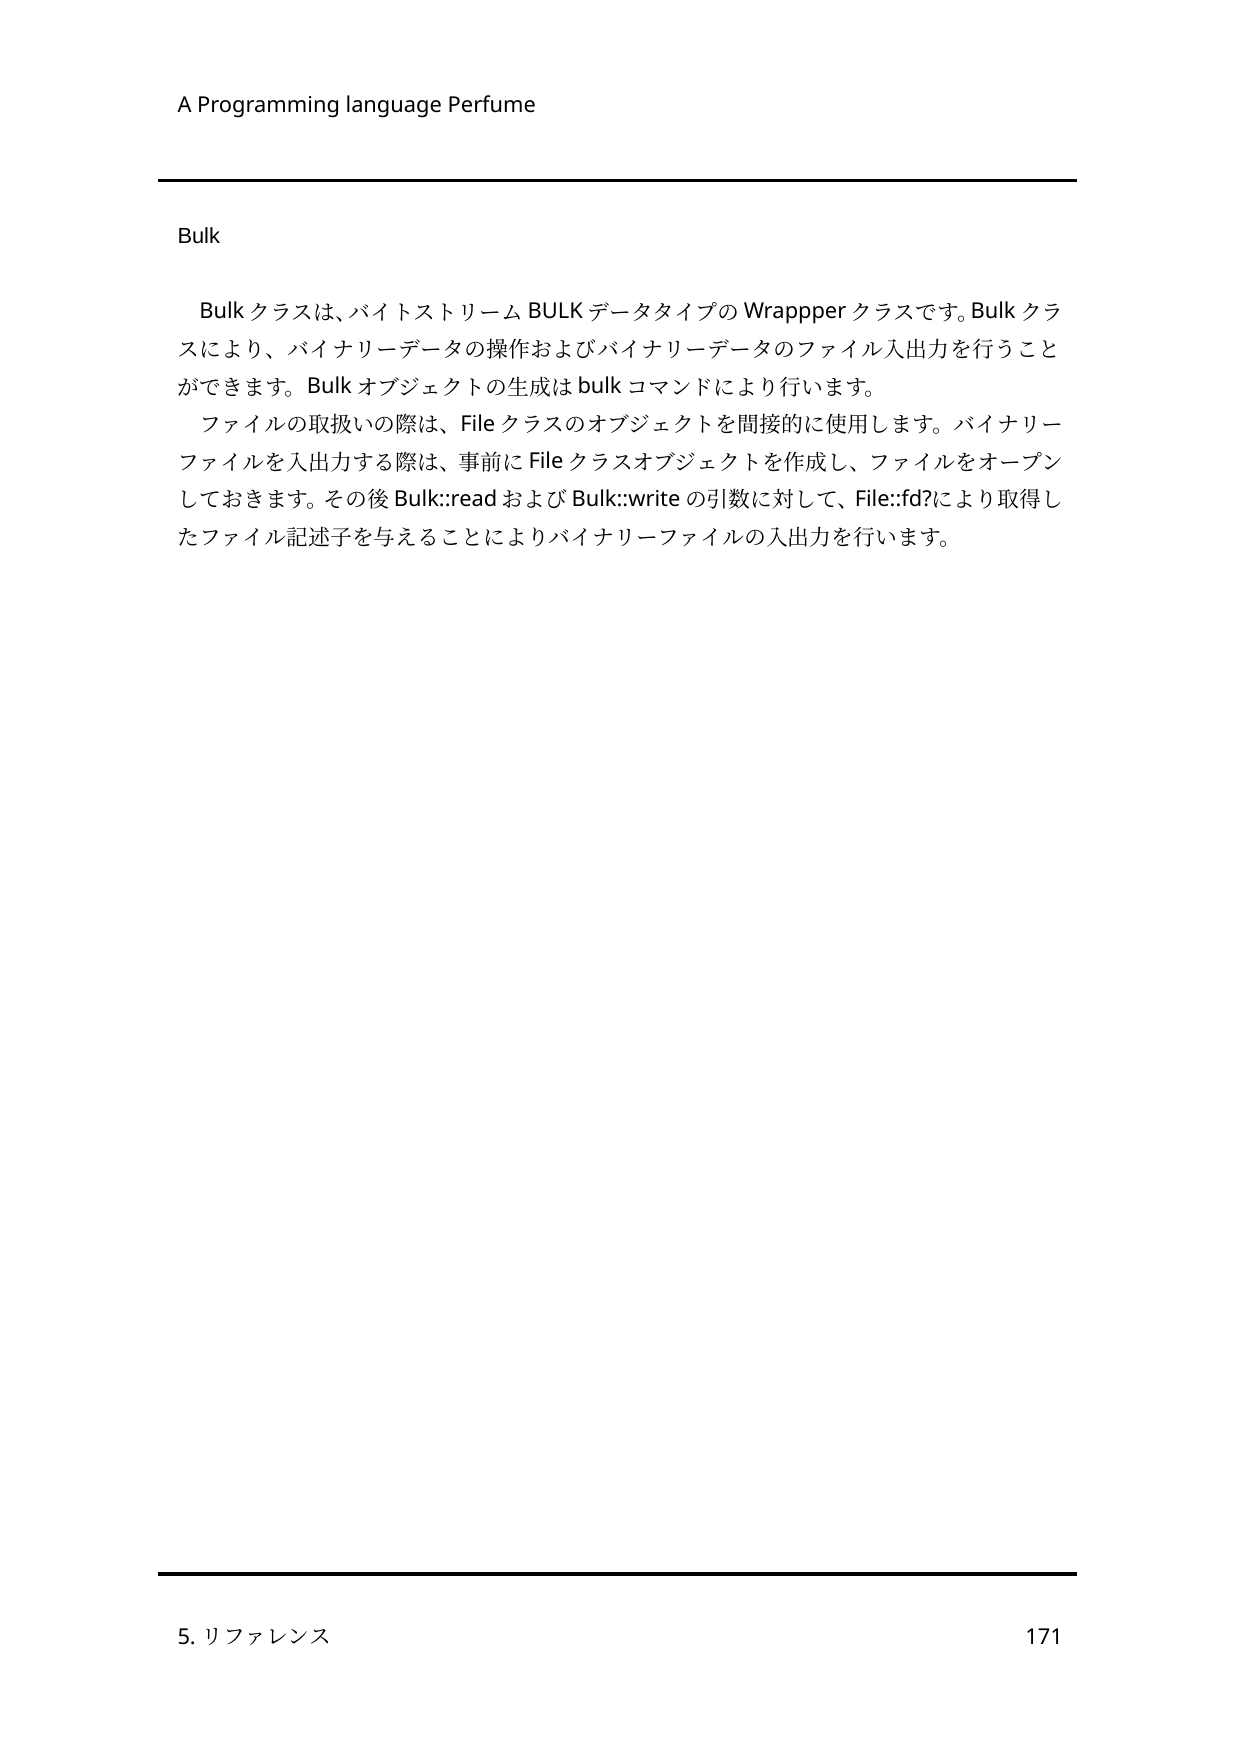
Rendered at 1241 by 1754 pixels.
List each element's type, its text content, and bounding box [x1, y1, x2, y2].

subtitle Bulk [177, 217, 1063, 254]
text ファイルの取扱いの際は、Fileクラスのオブジェクトを間接的に使用します。バイナリーファイルを入出力する際は、事前にFileクラスオブジェクトを作成し、ファイルをオープンしておきます。その後Bulk::readおよびBulk::writeの引数に対して、File::fd?により取得したファイル記述子を与えることによりバイナリーファイルの入出力を行います。 [177, 404, 1063, 554]
text Bulkクラスは、バイトストリームBULKデータタイプのWrappperクラスです。Bulkクラスにより、バイナリーデータの操作およびバイナリーデータのファイル入出力を行うことができます。Bulkオブジェクトの生成はbulkコマンドにより行います。 [177, 292, 1063, 404]
